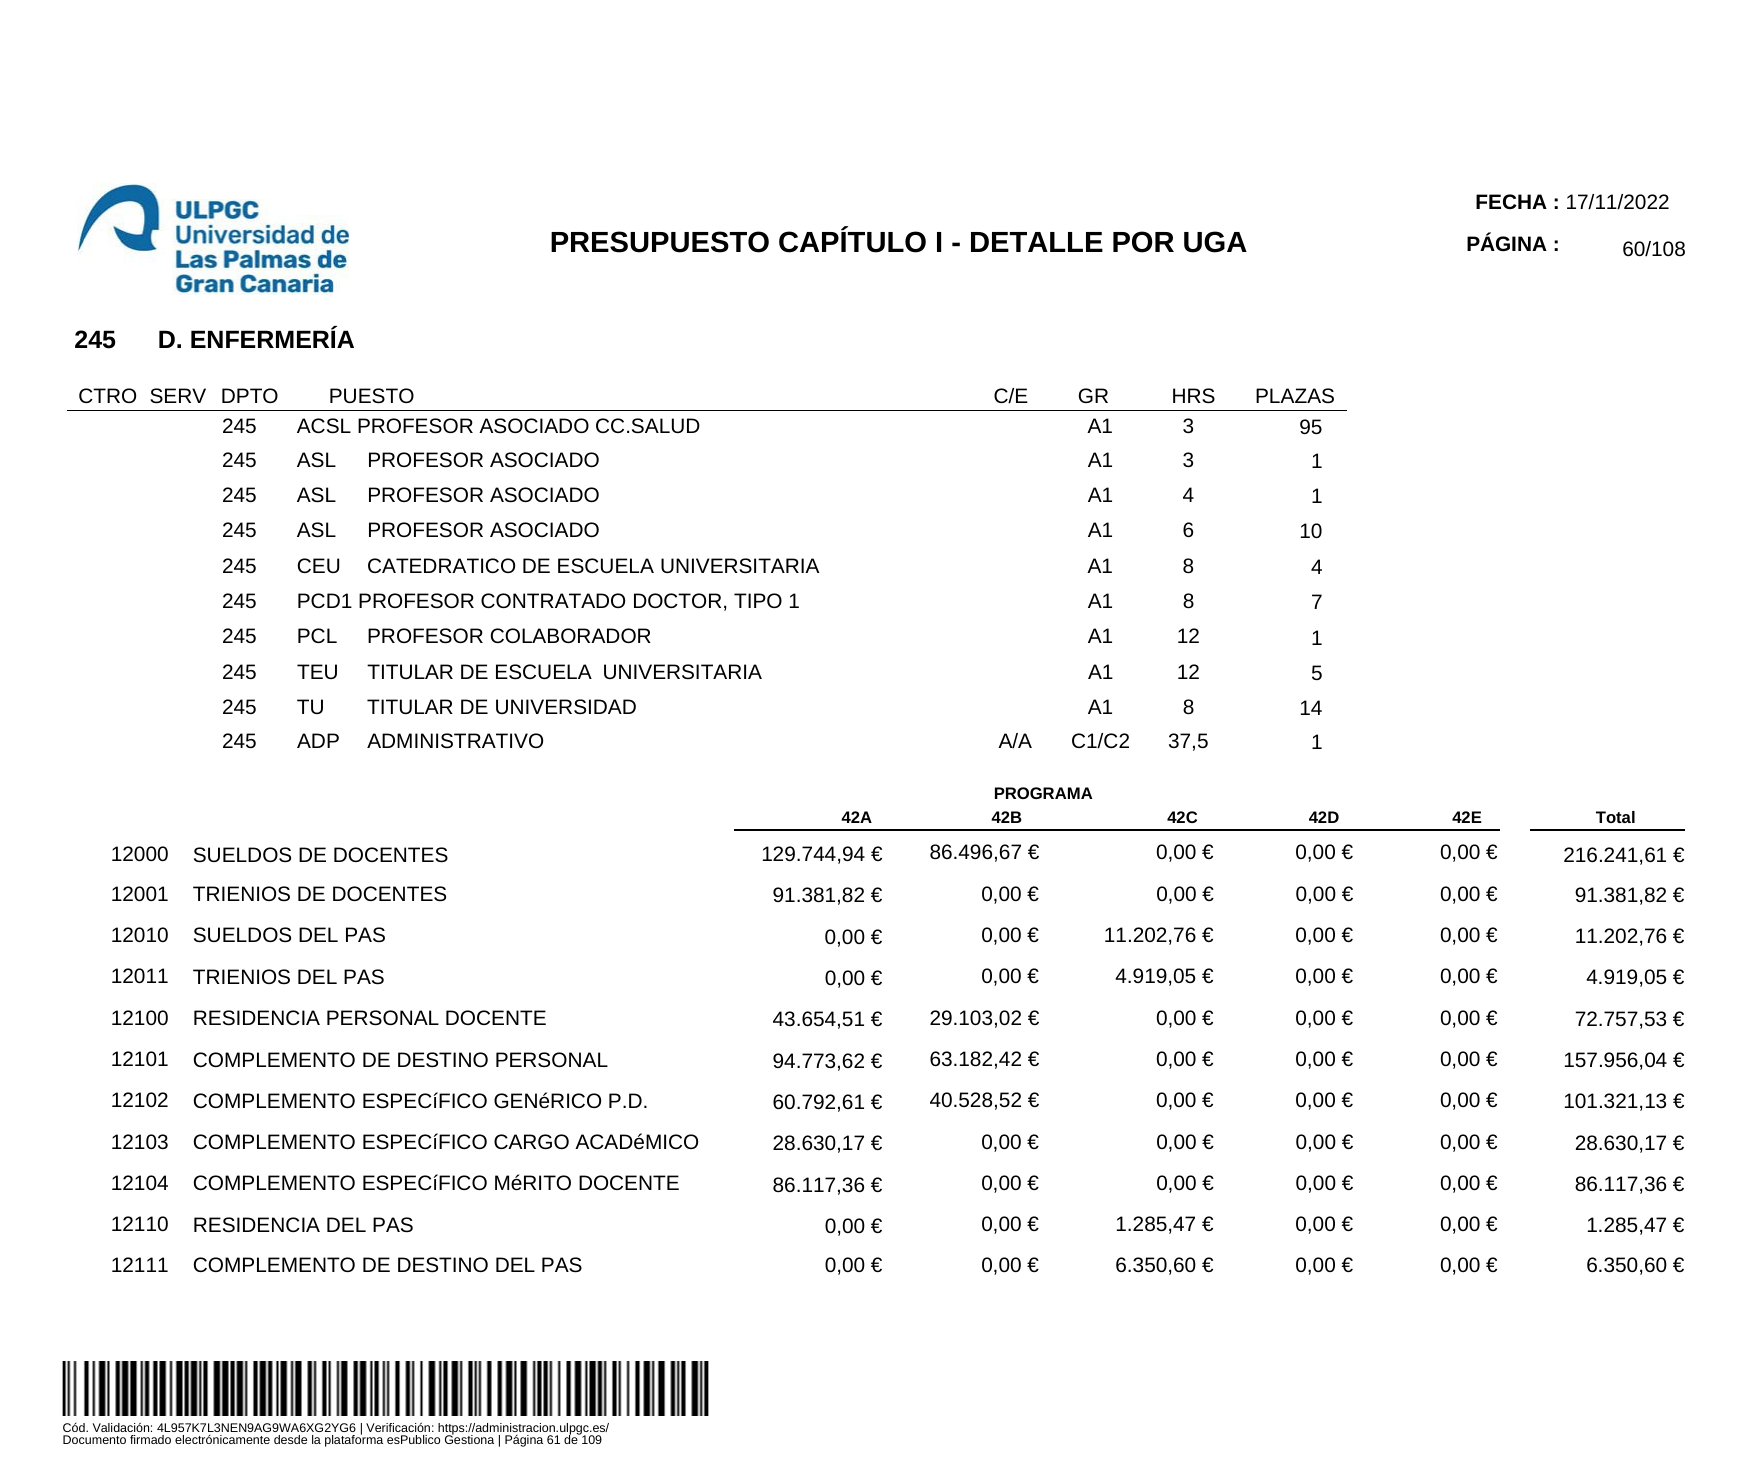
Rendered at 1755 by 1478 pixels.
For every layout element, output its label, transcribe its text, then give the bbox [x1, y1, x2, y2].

table_cell 91.381,82 € [1530, 874, 1685, 916]
table_cell 12011 [105, 957, 180, 998]
table_cell A1 [1051, 690, 1149, 726]
table_cell ADP ADMINISTRATIVO [288, 726, 905, 756]
table_cell 1 [1235, 619, 1347, 655]
table_cell 0,00 € [1397, 1246, 1500, 1279]
table_cell 101.321,13 € [1530, 1081, 1685, 1122]
table_cell [67, 619, 143, 655]
table_cell [1500, 957, 1530, 998]
table_cell 0,00 € [1397, 998, 1500, 1039]
table_cell 1 [1235, 443, 1347, 478]
table_cell 0,00 € [1397, 1122, 1500, 1163]
table_cell 245 [213, 655, 287, 690]
table_cell [1500, 1205, 1530, 1246]
table_cell A1 [1051, 584, 1149, 619]
table_cell 245 [213, 619, 287, 655]
table_cell 245 [213, 411, 287, 443]
table_cell ASL PROFESOR ASOCIADO [288, 513, 905, 549]
table_cell 1.285,47 € [1099, 1205, 1255, 1246]
table_cell [905, 411, 1051, 443]
table_cell 43.654,51 € [734, 998, 906, 1039]
table_cell 11.202,76 € [1099, 916, 1255, 957]
table_cell [905, 513, 1051, 549]
table_cell 0,00 € [1255, 1081, 1397, 1122]
table_cell A1 [1051, 513, 1149, 549]
table_cell 0,00 € [1255, 1122, 1397, 1163]
table_cell [67, 655, 143, 690]
table_cell 7 [1235, 584, 1347, 619]
table_cell [143, 443, 213, 478]
table_cell 0,00 € [1397, 874, 1500, 916]
table_cell 60.792,61 € [734, 1081, 906, 1122]
table_cell 0,00 € [1255, 916, 1397, 957]
table_cell [905, 549, 1051, 584]
table_cell 245 [213, 478, 287, 513]
table_cell 0,00 € [1255, 831, 1397, 874]
table_cell 72.757,53 € [1530, 998, 1685, 1039]
table_cell [905, 584, 1051, 619]
table_cell 42A [734, 806, 906, 829]
table_cell 129.744,94 € [734, 831, 906, 874]
table_cell 0,00 € [1397, 1163, 1500, 1204]
table_cell A1 [1051, 655, 1149, 690]
table_header GR [1051, 387, 1149, 410]
table_cell [905, 443, 1051, 478]
table_cell 0,00 € [1099, 1122, 1255, 1163]
table_cell [143, 726, 213, 756]
table_header [734, 784, 906, 806]
table_cell 0,00 € [1099, 874, 1255, 916]
table_cell [143, 655, 213, 690]
table_cell 0,00 € [1255, 1040, 1397, 1081]
table_cell [1500, 916, 1530, 957]
table_cell 12000 [105, 829, 180, 874]
table_cell 8 [1149, 690, 1235, 726]
table_cell [143, 549, 213, 584]
table_cell A1 [1051, 619, 1149, 655]
table_cell 37,5 [1149, 726, 1235, 756]
table_cell 0,00 € [1099, 831, 1255, 874]
table_cell ASL PROFESOR ASOCIADO [288, 443, 905, 478]
table_cell TEU TITULAR DE ESCUELA UNIVERSITARIA [288, 655, 905, 690]
table_cell COMPLEMENTO ESPECíFICO GENéRICO P.D. [180, 1081, 734, 1122]
table_cell A1 [1051, 443, 1149, 478]
table_cell 12110 [105, 1205, 180, 1246]
table_cell 12 [1149, 655, 1235, 690]
table_cell [1500, 1122, 1530, 1163]
table_cell 4 [1235, 549, 1347, 584]
table_cell TRIENIOS DEL PAS [180, 957, 734, 998]
table_cell 12104 [105, 1163, 180, 1204]
table_cell [143, 411, 213, 443]
table_cell 12 [1149, 619, 1235, 655]
table_cell COMPLEMENTO ESPECíFICO CARGO ACADéMICO [180, 1122, 734, 1163]
table_cell 4.919,05 € [1099, 957, 1255, 998]
table_cell 157.956,04 € [1530, 1040, 1685, 1081]
table_cell 63.182,42 € [906, 1040, 1098, 1081]
table_header PUESTO [288, 387, 905, 410]
table_cell [1500, 1040, 1530, 1081]
table_cell A1 [1051, 549, 1149, 584]
table_cell RESIDENCIA DEL PAS [180, 1205, 734, 1246]
table_cell 12100 [105, 998, 180, 1039]
table_cell 0,00 € [1099, 1040, 1255, 1081]
table_cell Total [1530, 806, 1685, 829]
table_cell [905, 478, 1051, 513]
table_cell TRIENIOS DE DOCENTES [180, 874, 734, 916]
table_cell SUELDOS DEL PAS [180, 916, 734, 957]
table_cell SUELDOS DE DOCENTES [180, 829, 734, 874]
table_cell 12001 [105, 874, 180, 916]
table_cell 94.773,62 € [734, 1040, 906, 1081]
table_cell 42E [1397, 806, 1500, 829]
table_cell 0,00 € [906, 1122, 1098, 1163]
table_cell 95 [1235, 411, 1347, 443]
table_cell 12101 [105, 1040, 180, 1081]
table_cell PCL PROFESOR COLABORADOR [288, 619, 905, 655]
table_cell 0,00 € [1255, 957, 1397, 998]
table_header C/E [905, 387, 1051, 410]
table_cell 6.350,60 € [1530, 1246, 1685, 1279]
table_cell [143, 584, 213, 619]
table_cell [1500, 829, 1530, 874]
table_cell 28.630,17 € [1530, 1122, 1685, 1163]
table_cell 0,00 € [1397, 1081, 1500, 1122]
table_cell 42C [1099, 806, 1255, 829]
table_cell 0,00 € [1397, 916, 1500, 957]
table_header HRS [1149, 387, 1235, 410]
table_cell 86.117,36 € [734, 1163, 906, 1204]
table_cell A1 [1051, 478, 1149, 513]
table_cell 216.241,61 € [1530, 831, 1685, 874]
table_cell 0,00 € [906, 1205, 1098, 1246]
table_cell COMPLEMENTO ESPECíFICO MéRITO DOCENTE [180, 1163, 734, 1204]
table_cell [1500, 998, 1530, 1039]
table_cell CEU CATEDRATICO DE ESCUELA UNIVERSITARIA [288, 549, 905, 584]
table_cell [905, 655, 1051, 690]
table_cell 0,00 € [734, 1205, 906, 1246]
table_cell COMPLEMENTO DE DESTINO PERSONAL [180, 1040, 734, 1081]
table_cell TU TITULAR DE UNIVERSIDAD [288, 690, 905, 726]
table_header [1099, 784, 1685, 806]
table_cell 86.117,36 € [1530, 1163, 1685, 1204]
table_cell 6 [1149, 513, 1235, 549]
table_header [105, 784, 734, 829]
table_cell 0,00 € [906, 874, 1098, 916]
table_cell 245 [213, 584, 287, 619]
table_cell 0,00 € [1397, 1040, 1500, 1081]
table_cell ASL PROFESOR ASOCIADO [288, 478, 905, 513]
table_cell 0,00 € [1255, 874, 1397, 916]
table_cell 12103 [105, 1122, 180, 1163]
table_cell [67, 443, 143, 478]
table_cell 4.919,05 € [1530, 957, 1685, 998]
table_cell A1 [1051, 411, 1149, 443]
table_header PLAZAS [1235, 387, 1347, 410]
table_cell [1500, 874, 1530, 916]
table_cell 14 [1235, 690, 1347, 726]
table_cell 6.350,60 € [1099, 1246, 1255, 1279]
table_cell 8 [1149, 584, 1235, 619]
table_header DPTO [213, 387, 287, 410]
table_cell 91.381,82 € [734, 874, 906, 916]
table_cell [1500, 1081, 1530, 1122]
table_cell 0,00 € [1099, 1163, 1255, 1204]
table_cell C1/C2 [1051, 726, 1149, 756]
table_cell 8 [1149, 549, 1235, 584]
table_cell 245 [213, 690, 287, 726]
table_cell 1 [1235, 478, 1347, 513]
text 245 D. ENFERMERÍA [74, 325, 1698, 354]
table_cell 0,00 € [1255, 1246, 1397, 1279]
table_cell 12102 [105, 1081, 180, 1122]
table_cell 42D [1255, 806, 1397, 829]
table_cell 5 [1235, 655, 1347, 690]
table_cell [1500, 806, 1530, 829]
table_cell 245 [213, 726, 287, 756]
table_cell [1500, 1246, 1530, 1279]
table_cell 3 [1149, 443, 1235, 478]
table_cell 1 [1235, 726, 1347, 756]
table_cell 0,00 € [734, 916, 906, 957]
table_cell 0,00 € [906, 916, 1098, 957]
table_cell 86.496,67 € [906, 831, 1098, 874]
table_cell 0,00 € [1397, 831, 1500, 874]
table_cell [67, 726, 143, 756]
table_cell 42B [906, 806, 1098, 829]
table_cell 0,00 € [1397, 1205, 1500, 1246]
table_cell [143, 513, 213, 549]
table_cell 4 [1149, 478, 1235, 513]
table_cell 0,00 € [1099, 998, 1255, 1039]
table_cell 0,00 € [1099, 1081, 1255, 1122]
table_cell 40.528,52 € [906, 1081, 1098, 1122]
table_cell 3 [1149, 411, 1235, 443]
table_cell ACSL PROFESOR ASOCIADO CC.SALUD [288, 411, 905, 443]
table_cell [905, 690, 1051, 726]
table_cell 0,00 € [1255, 1163, 1397, 1204]
table_cell [67, 690, 143, 726]
table_cell 12111 [105, 1246, 180, 1279]
table_cell 0,00 € [1255, 1205, 1397, 1246]
table_cell [1500, 1163, 1530, 1204]
table_cell 28.630,17 € [734, 1122, 906, 1163]
table_cell [67, 549, 143, 584]
table_cell 12010 [105, 916, 180, 957]
table_cell 245 [213, 443, 287, 478]
table_cell 0,00 € [1397, 957, 1500, 998]
table_cell [67, 584, 143, 619]
table_cell A/A [905, 726, 1051, 756]
table_cell 245 [213, 513, 287, 549]
table_header CTRO [67, 387, 143, 410]
table_cell 0,00 € [734, 957, 906, 998]
table_cell [143, 619, 213, 655]
table_cell 0,00 € [734, 1246, 906, 1279]
table_cell 0,00 € [906, 1163, 1098, 1204]
table_cell [67, 513, 143, 549]
table_cell [905, 619, 1051, 655]
table_cell [143, 690, 213, 726]
table_cell [143, 478, 213, 513]
table_cell 29.103,02 € [906, 998, 1098, 1039]
table_cell [67, 478, 143, 513]
table_cell 0,00 € [906, 1246, 1098, 1279]
table_cell 10 [1235, 513, 1347, 549]
table_cell [67, 411, 143, 443]
table_cell 11.202,76 € [1530, 916, 1685, 957]
table_cell PCD1 PROFESOR CONTRATADO DOCTOR, TIPO 1 [288, 584, 905, 619]
table_cell COMPLEMENTO DE DESTINO DEL PAS [180, 1246, 734, 1279]
table_cell 1.285,47 € [1530, 1205, 1685, 1246]
table_cell 0,00 € [1255, 998, 1397, 1039]
table_header SERV [143, 387, 213, 410]
table_cell 0,00 € [906, 957, 1098, 998]
table_cell RESIDENCIA PERSONAL DOCENTE [180, 998, 734, 1039]
table_header PROGRAMA [906, 784, 1098, 806]
table_cell 245 [213, 549, 287, 584]
